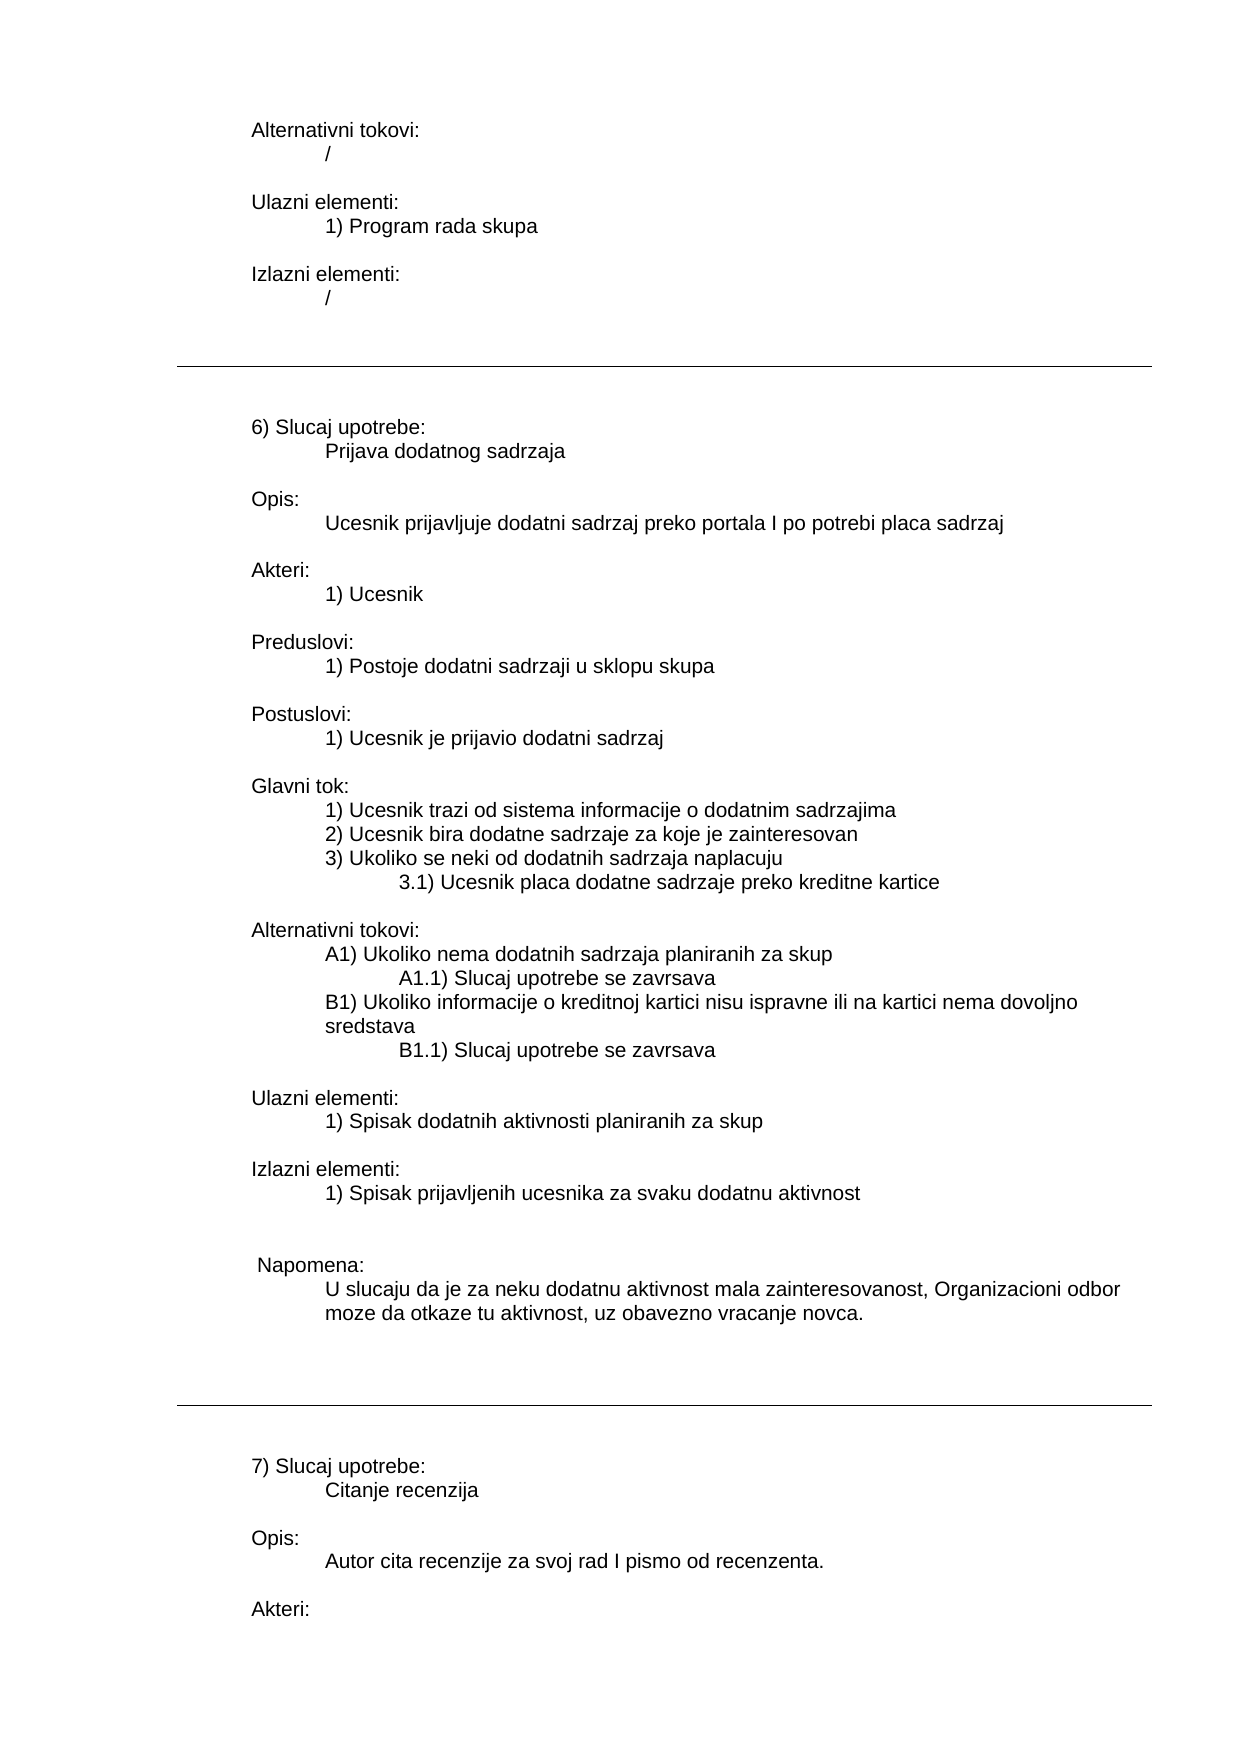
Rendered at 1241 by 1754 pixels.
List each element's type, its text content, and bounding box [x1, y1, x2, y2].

text 1) Postoje dodatni sadrzaji u sklopu skupa [177, 654, 1152, 678]
list 7) Slucaj upotrebe: [177, 1453, 1152, 1477]
list 1) Ucesnik je prijavio dodatni sadrzaj [177, 726, 1152, 750]
list Glavni tok: [177, 774, 1152, 798]
list Napomena: [177, 1253, 1152, 1277]
list 1) Spisak prijavljenih ucesnika za svaku dodatnu aktivnost [177, 1181, 1152, 1205]
list Alternativni tokovi: [177, 918, 1152, 942]
list 3.1) Ucesnik placa dodatne sadrzaje preko kreditne kartice [177, 870, 1152, 894]
list B1.1) Slucaj upotrebe se zavrsava [177, 1037, 1152, 1061]
text Prijava dodatnog sadrzaja [177, 438, 1152, 462]
list 1) Spisak dodatnih aktivnosti planiranih za skup [177, 1109, 1152, 1133]
list 1) Ucesnik trazi od sistema informacije o dodatnim sadrzajima [177, 798, 1152, 822]
list B1) Ukoliko informacije o kreditnoj kartici nisu ispravne ili na kartici nema dovoljno sredstava [177, 989, 1152, 1037]
list Postuslovi: [177, 702, 1152, 726]
list Akteri: [177, 1597, 1152, 1621]
text Izlazni elementi: [177, 262, 1152, 286]
list 2) Ucesnik bira dodatne sadrzaje za koje je zainteresovan [177, 822, 1152, 846]
list A1.1) Slucaj upotrebe se zavrsava [177, 966, 1152, 989]
text Ulazni elementi: [177, 190, 1152, 214]
text Alternativni tokovi: [177, 118, 1152, 142]
list Izlazni elementi: [177, 1157, 1152, 1181]
list 3) Ukoliko se neki od dodatnih sadrzaja naplacuju [177, 846, 1152, 870]
text Preduslovi: [177, 630, 1152, 654]
list Ulazni elementi: [177, 1085, 1152, 1109]
text 1) Ucesnik [177, 582, 1152, 606]
text / [177, 286, 1152, 310]
list Citanje recenzija [177, 1477, 1152, 1501]
text Opis: [177, 486, 1152, 510]
text / [177, 142, 1152, 166]
text Ucesnik prijavljuje dodatni sadrzaj preko portala I po potrebi placa sadrzaj [177, 510, 1152, 534]
list U slucaju da je za neku dodatnu aktivnost mala zainteresovanost, Organizacioni odbor moze da otkaze tu aktivnost, uz obavezno vracanje novca. [177, 1277, 1152, 1325]
text 1) Program rada skupa [177, 214, 1152, 238]
list Opis: [177, 1525, 1152, 1549]
list Autor cita recenzije za svoj rad I pismo od recenzenta. [177, 1549, 1152, 1573]
text 6) Slucaj upotrebe: [177, 414, 1152, 438]
list A1) Ukoliko nema dodatnih sadrzaja planiranih za skup [177, 942, 1152, 966]
text Akteri: [177, 558, 1152, 582]
